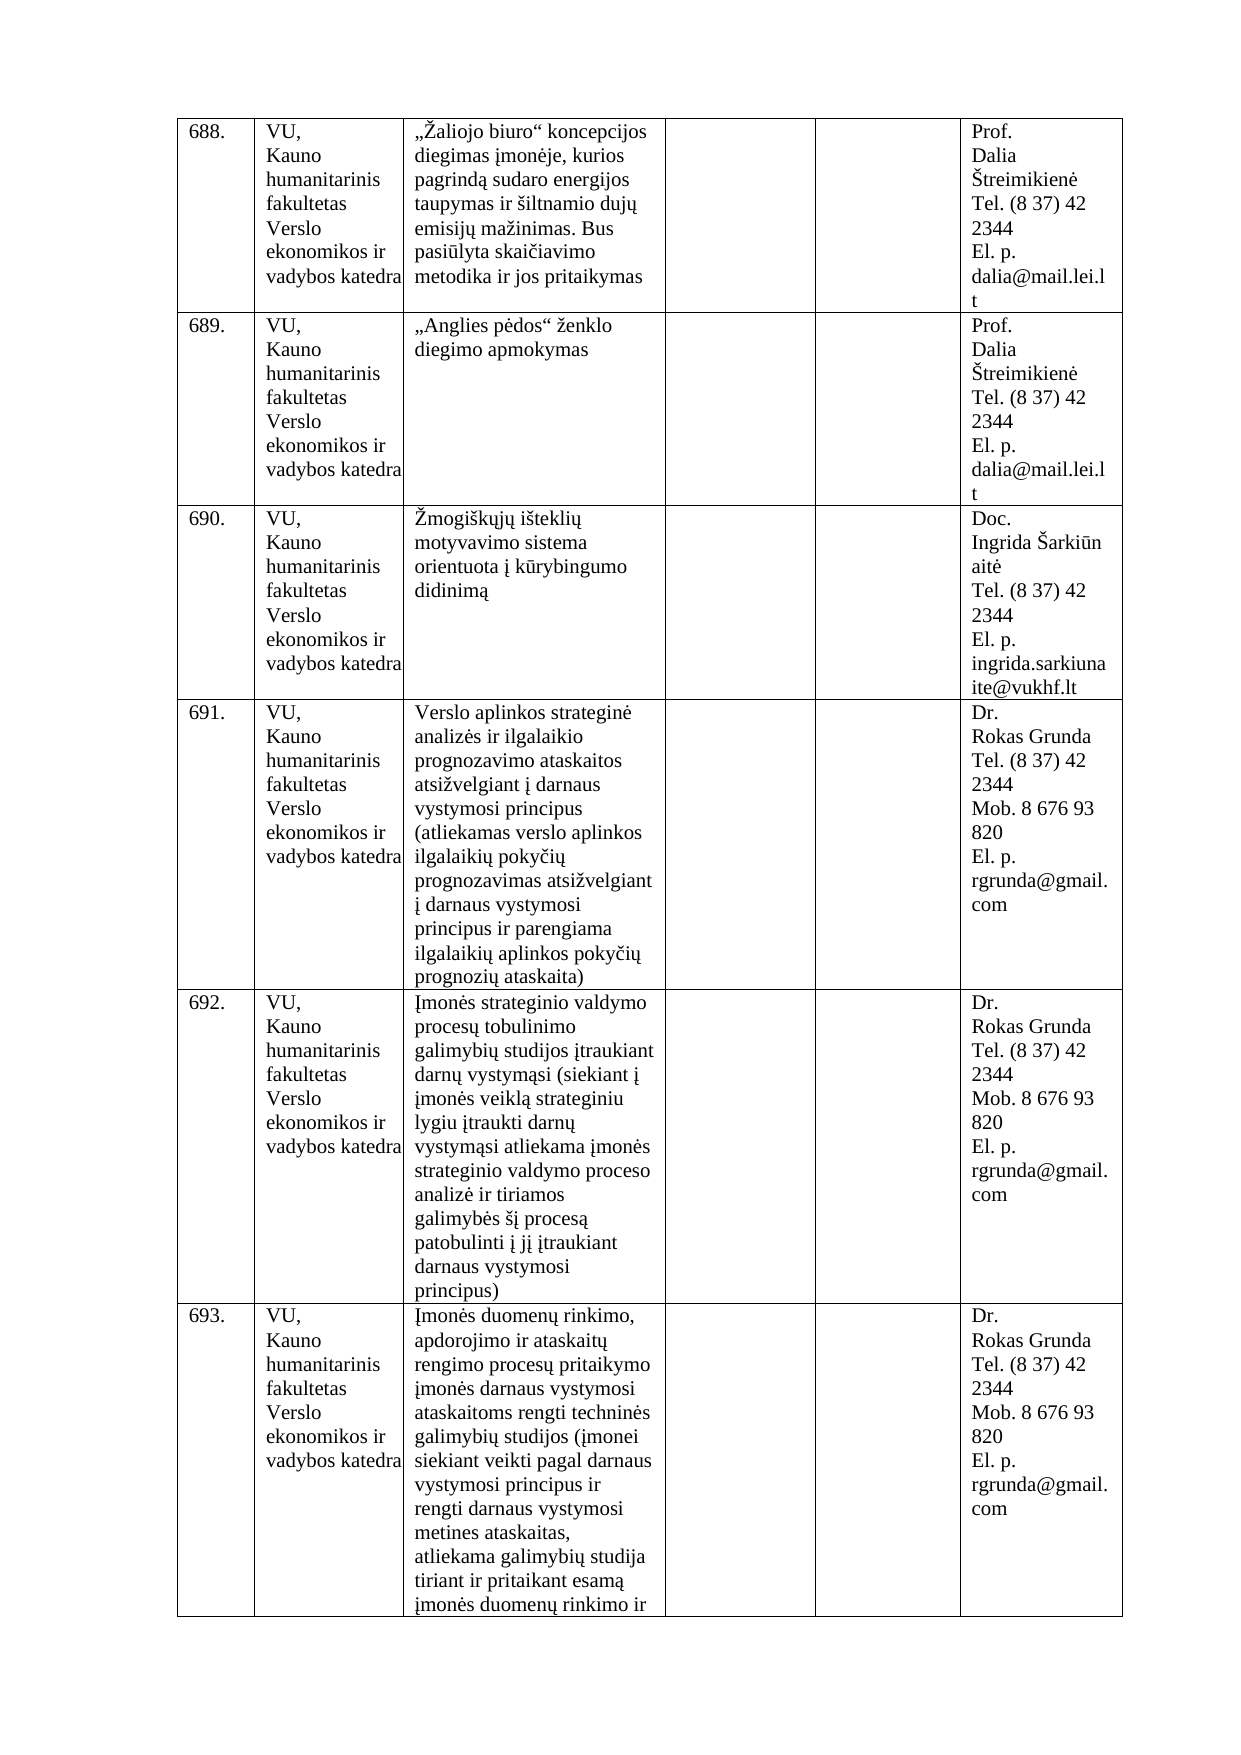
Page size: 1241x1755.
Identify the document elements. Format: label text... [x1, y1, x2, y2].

table_cell VU, Kauno humanitarinis fakultetas Verslo ekonomikos ir vadybos katedra [255, 119, 403, 312]
table_cell Verslo aplinkos strateginė analizės ir ilgalaikio prognozavimo ataskaitos atsižvelgiant į darnaus vystymosi principus (atliekamas verslo aplinkos ilgalaikių pokyčių prognozavimas atsižvelgiant į darnaus vystymosi principus ir parengiama ilgalaikių aplinkos pokyčių prognozių ataskaita) [404, 700, 665, 988]
table_cell Dr. Rokas Grunda Tel. (8 37) 42 2344 Mob. 8 676 93 820 El. p. rgrunda@gmail.com [961, 990, 1122, 1302]
table_cell [666, 990, 815, 1302]
table_cell VU, Kauno humanitarinis fakultetas Verslo ekonomikos ir vadybos katedra [255, 506, 403, 699]
table_cell [816, 119, 960, 312]
table_cell Prof. Dalia Štreimikienė Tel. (8 37) 42 2344 El. p. dalia@mail.lei.lt [961, 119, 1122, 312]
table_cell 690. [178, 506, 254, 699]
table_cell [666, 700, 815, 988]
table_cell [816, 700, 960, 988]
table_cell „Žaliojo biuro“ koncepcijos diegimas įmonėje, kurios pagrindą sudaro energijos taupymas ir šiltnamio dujų emisijų mažinimas. Bus pasiūlyta skaičiavimo metodika ir jos pritaikymas [404, 119, 665, 312]
table_cell [666, 506, 815, 699]
table_cell 693. [178, 1304, 254, 1616]
table_cell Dr. Rokas Grunda Tel. (8 37) 42 2344 Mob. 8 676 93 820 El. p. rgrunda@gmail.com [961, 700, 1122, 988]
table_cell VU, Kauno humanitarinis fakultetas Verslo ekonomikos ir vadybos katedra [255, 700, 403, 988]
table_cell [666, 313, 815, 505]
table_cell VU, Kauno humanitarinis fakultetas Verslo ekonomikos ir vadybos katedra [255, 313, 403, 505]
table_cell Žmogiškųjų išteklių motyvavimo sistema orientuota į kūrybingumo didinimą [404, 506, 665, 699]
table_cell Įmonės strateginio valdymo procesų tobulinimo galimybių studijos įtraukiant darnų vystymąsi (siekiant į įmonės veiklą strateginiu lygiu įtraukti darnų vystymąsi atliekama įmonės strateginio valdymo proceso analizė ir tiriamos galimybės šį procesą patobulinti į jį įtraukiant darnaus vystymosi principus) [404, 990, 665, 1302]
table_cell „Anglies pėdos“ ženklo diegimo apmokymas [404, 313, 665, 505]
table_cell VU, Kauno humanitarinis fakultetas Verslo ekonomikos ir vadybos katedra [255, 990, 403, 1302]
table_cell VU, Kauno humanitarinis fakultetas Verslo ekonomikos ir vadybos katedra [255, 1304, 403, 1616]
table_cell 691. [178, 700, 254, 988]
table_cell [816, 313, 960, 505]
table_cell Dr. Rokas Grunda Tel. (8 37) 42 2344 Mob. 8 676 93 820 El. p. rgrunda@gmail.com [961, 1304, 1122, 1616]
table_cell 688. [178, 119, 254, 312]
table_cell Doc. Ingrida Šarkiūnaitė Tel. (8 37) 42 2344 El. p. ingrida.sarkiunaite@vukhf.lt [961, 506, 1122, 699]
table_cell 692. [178, 990, 254, 1302]
table_cell [816, 506, 960, 699]
table_cell Prof. Dalia Štreimikienė Tel. (8 37) 42 2344 El. p. dalia@mail.lei.lt [961, 313, 1122, 505]
table_cell [816, 1304, 960, 1616]
table_cell 689. [178, 313, 254, 505]
table_cell [816, 990, 960, 1302]
table_cell [666, 119, 815, 312]
table_cell [666, 1304, 815, 1616]
table_cell Įmonės duomenų rinkimo, apdorojimo ir ataskaitų rengimo procesų pritaikymo įmonės darnaus vystymosi ataskaitoms rengti techninės galimybių studijos (įmonei siekiant veikti pagal darnaus vystymosi principus ir rengti darnaus vystymosi metines ataskaitas, atliekama galimybių studija tiriant ir pritaikant esamą įmonės duomenų rinkimo ir [404, 1304, 665, 1616]
